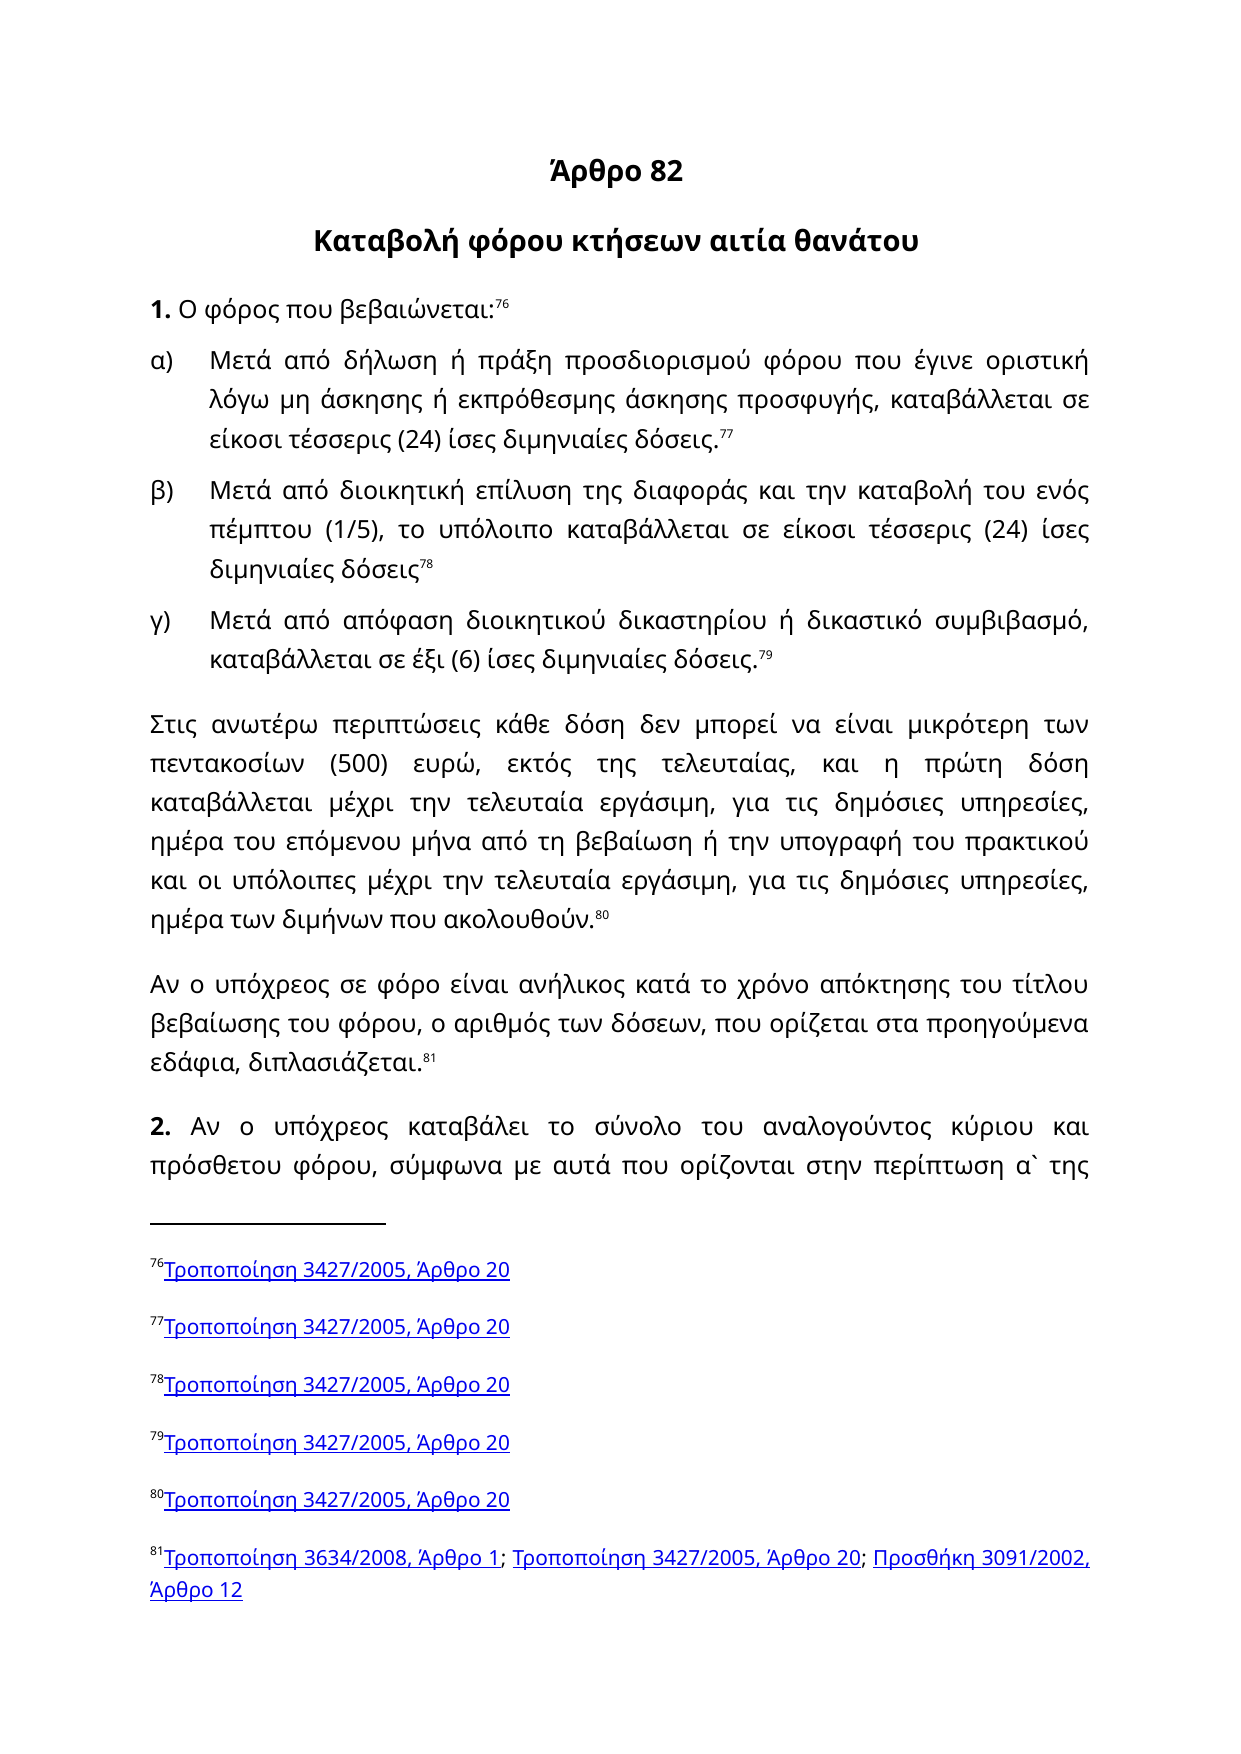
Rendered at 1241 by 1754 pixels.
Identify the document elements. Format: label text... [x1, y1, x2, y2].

text Τροποποίηση 3427/2005, Άρθρο 20 [150, 1485, 1090, 1514]
list α) Μετά από δήλωση ή πράξη προσδιορισμού φόρου που έγινε οριστική λόγω μη άσκησης ή εκπρόθεσμης άσκησης προσφυγής, καταβάλλεται σε είκοσι τέσσερις (24) ίσες διμηνιαίες δόσεις. [150, 343, 1090, 455]
list β) Μετά από διοικητική επίλυση της διαφοράς και την καταβολή του ενός πέμπτου (1/5), το υπόλοιπο καταβάλλεται σε είκοσι τέσσερις (24) ίσες διμηνιαίες δόσεις [150, 473, 1090, 585]
text Στις ανωτέρω περιπτώσεις κάθε δόση δεν μπορεί να είναι μικρότερη των πεντακοσίων (500) ευρώ, εκτός της τελευταίας, και η πρώτη δόση καταβάλλεται μέχρι την τελευταία εργάσιμη, για τις δημόσιες υπηρεσίες, ημέρα του επόμενου μήνα από τη βεβαίωση ή την υπογραφή του πρακτικού και οι υπόλοιπες μέχρι την τελευταία εργάσιμη, για τις δημόσιες υπηρεσίες, ημέρα των διμήνων που ακολουθούν. [150, 706, 1090, 936]
text Τροποποίηση 3427/2005, Άρθρο 20 [150, 1255, 1090, 1283]
subtitle Άρθρο 82 [150, 150, 1090, 190]
text Αν ο υπόχρεος σε φόρο είναι ανήλικος κατά το χρόνο απόκτησης του τίτλου βεβαίωσης του φόρου, ο αριθμός των δόσεων, που ορίζεται στα προηγούμενα εδάφια, διπλασιάζεται. [150, 966, 1090, 1079]
text 2. Αν ο υπόχρεος καταβάλει το σύνολο του αναλογούντος κύριου και πρόσθετου φόρου, σύμφωνα με αυτά που ορίζονται στην περίπτωση α` της [150, 1109, 1090, 1182]
text Τροποποίηση 3634/2008, Άρθρο 1; Τροποποίηση 3427/2005, Άρθρο 20; Προσθήκη 3091/2002, Άρθρο 12 [150, 1543, 1090, 1604]
text 1. Ο φόρος που βεβαιώνεται: [150, 291, 1090, 325]
text Τροποποίηση 3427/2005, Άρθρο 20 [150, 1312, 1090, 1341]
text Τροποποίηση 3427/2005, Άρθρο 20 [150, 1370, 1090, 1398]
text Τροποποίηση 3427/2005, Άρθρο 20 [150, 1428, 1090, 1456]
subtitle Καταβολή φόρου κτήσεων αιτία θανάτου [150, 221, 1090, 260]
list γ) Μετά από απόφαση διοικητικού δικαστηρίου ή δικαστικό συμβιβασμό, καταβάλλεται σε έξι (6) ίσες διμηνιαίες δόσεις. [150, 603, 1090, 676]
